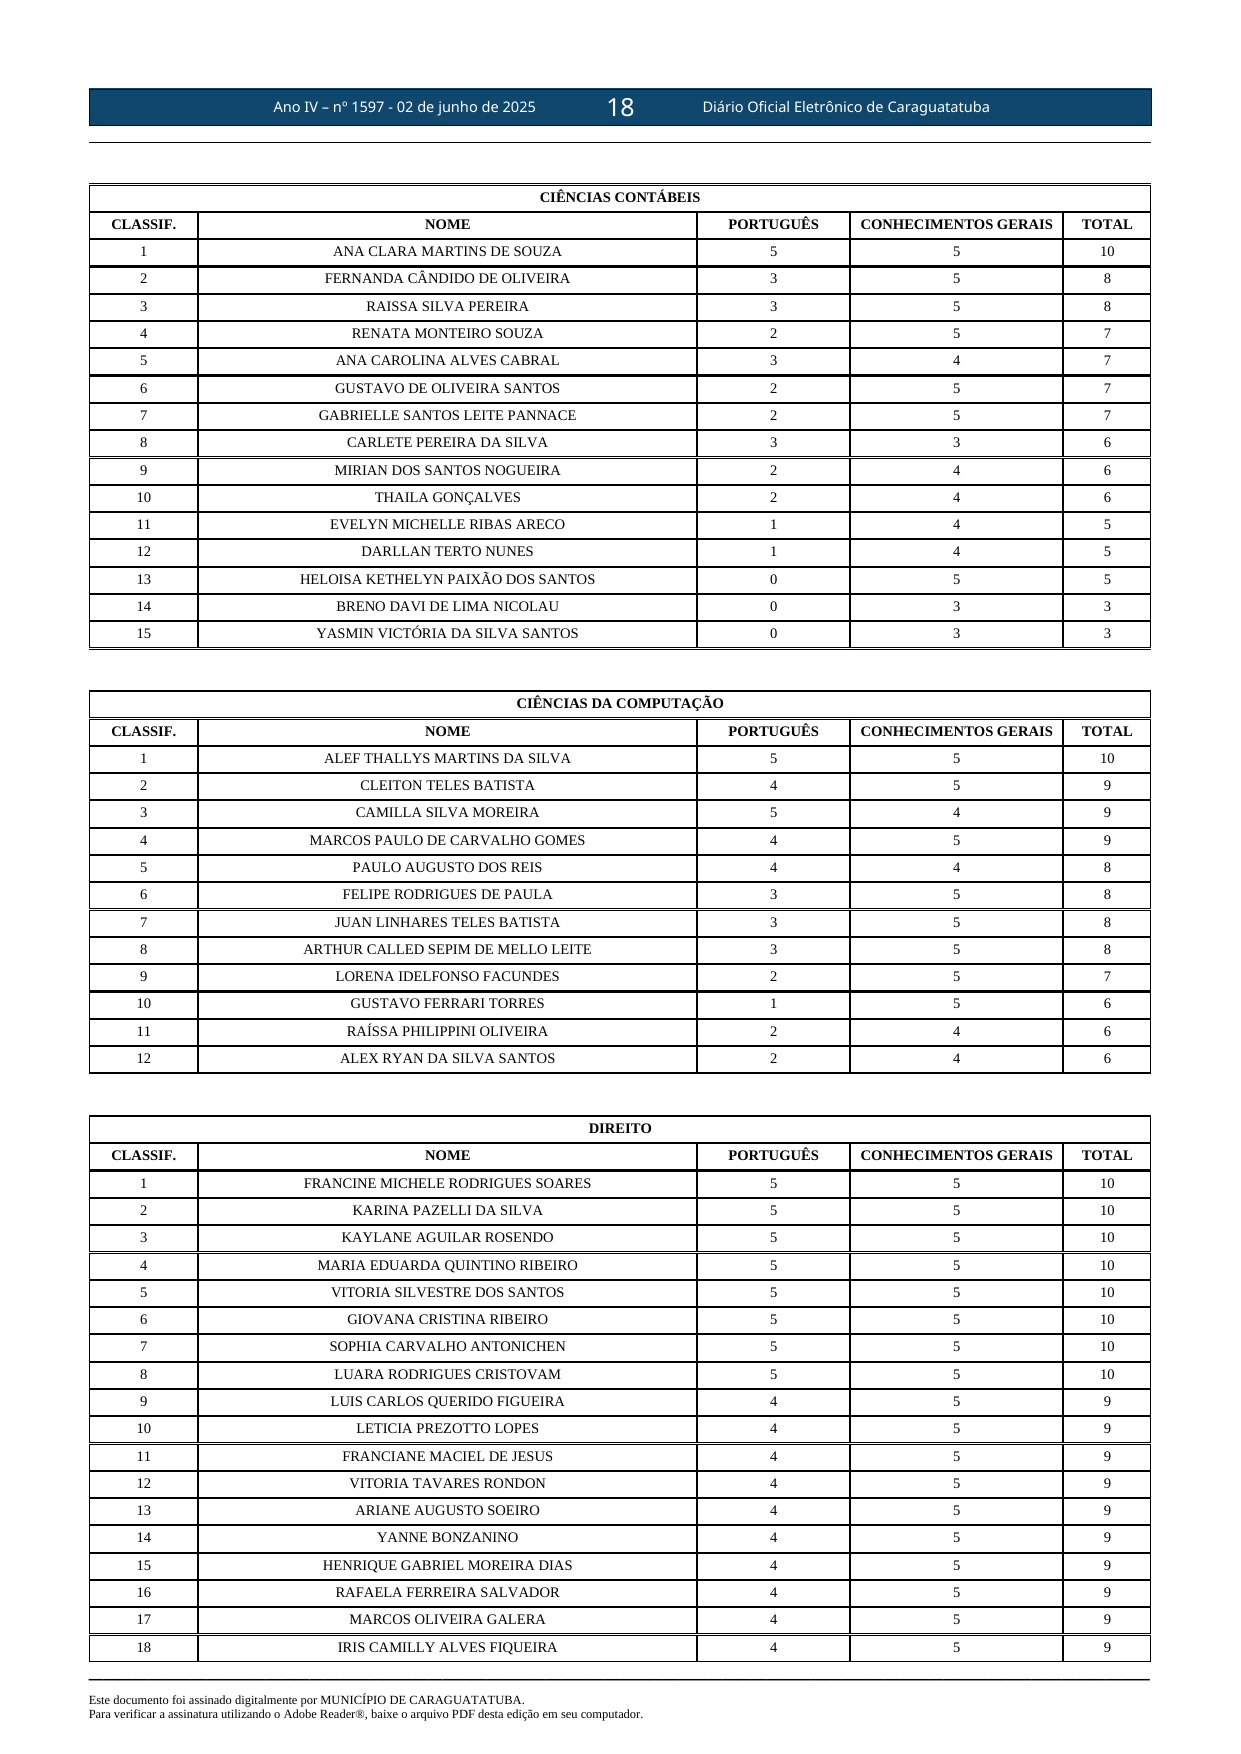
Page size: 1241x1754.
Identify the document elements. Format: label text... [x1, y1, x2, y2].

table_cell 3 [698, 883, 849, 908]
table_cell 9 [1064, 1608, 1150, 1633]
table_cell NOME [199, 720, 696, 745]
table_cell [89, 650, 198, 690]
table_cell GUSTAVO FERRARI TORRES [199, 993, 696, 1018]
table_cell FERNANDA CÂNDIDO DE OLIVEIRA [199, 268, 696, 293]
table_cell CARLETE PEREIRA DA SILVA [199, 431, 696, 456]
table_cell 3 [698, 938, 849, 963]
table_cell 6 [1064, 431, 1150, 456]
table_cell 6 [1064, 486, 1150, 511]
table_cell 5 [851, 1226, 1062, 1251]
table_cell 5 [698, 1199, 849, 1224]
table_cell 3 [698, 911, 849, 936]
table_cell JUAN LINHARES TELES BATISTA [199, 911, 696, 936]
table_cell 5 [851, 322, 1062, 347]
table_cell 7 [90, 911, 197, 936]
table_cell 10 [1064, 1308, 1150, 1333]
table_cell 2 [90, 268, 197, 293]
table_cell MARCOS OLIVEIRA GALERA [199, 1608, 696, 1633]
table_cell 9 [90, 965, 197, 990]
table_cell 6 [1064, 993, 1150, 1018]
table_cell 4 [851, 1020, 1062, 1045]
table_cell 4 [698, 1445, 849, 1470]
table_cell 4 [851, 486, 1062, 511]
table_cell 5 [698, 1308, 849, 1333]
table_cell 7 [90, 1335, 197, 1361]
table_cell 9 [1064, 1472, 1150, 1497]
table_cell MARCOS PAULO DE CARVALHO GOMES [199, 829, 696, 854]
table_cell PAULO AUGUSTO DOS REIS [199, 856, 696, 881]
table_cell FELIPE RODRIGUES DE PAULA [199, 883, 696, 908]
table_cell [198, 1074, 697, 1115]
table_cell 8 [1064, 268, 1150, 293]
table_cell 8 [1064, 883, 1150, 908]
table_cell 5 [1064, 513, 1150, 538]
table_cell 16 [90, 1581, 197, 1606]
table_cell 1 [90, 747, 197, 772]
table_cell 5 [851, 404, 1062, 429]
table_cell DIREITO [90, 1117, 1150, 1142]
table_cell 9 [1064, 1390, 1150, 1415]
table_cell 10 [1064, 240, 1150, 265]
table_cell 5 [851, 1335, 1062, 1361]
table_cell 4 [90, 1254, 197, 1279]
table_cell CONHECIMENTOS GERAIS [851, 1144, 1062, 1169]
table_cell 5 [90, 349, 197, 374]
table_cell 7 [1064, 349, 1150, 374]
table_cell 11 [90, 1445, 197, 1470]
table_cell 5 [1064, 568, 1150, 593]
table_cell GUSTAVO DE OLIVEIRA SANTOS [199, 377, 696, 402]
table_cell CLEITON TELES BATISTA [199, 774, 696, 799]
table_cell 12 [90, 1047, 197, 1072]
table_cell 5 [851, 774, 1062, 799]
table_cell 5 [851, 883, 1062, 908]
table_cell 10 [1064, 1281, 1150, 1306]
table_cell 8 [1064, 295, 1150, 320]
table_cell 4 [90, 829, 197, 854]
table_cell 3 [851, 595, 1062, 620]
table_cell 5 [698, 240, 849, 265]
table_cell 9 [90, 459, 197, 484]
table_cell 4 [698, 1526, 849, 1552]
table_cell 4 [851, 349, 1062, 374]
table_cell NOME [199, 1144, 696, 1169]
table_cell 4 [698, 1581, 849, 1606]
table_cell VITORIA TAVARES RONDON [199, 1472, 696, 1497]
table_cell 6 [90, 377, 197, 402]
table_cell 9 [90, 1390, 197, 1415]
table_cell 7 [1064, 322, 1150, 347]
table_cell PORTUGUÊS [698, 213, 849, 238]
table_cell 5 [851, 829, 1062, 854]
table_cell [697, 1074, 850, 1115]
table_cell 6 [90, 1308, 197, 1333]
table_cell 4 [698, 829, 849, 854]
table_cell 4 [90, 322, 197, 347]
table_cell [850, 650, 1063, 690]
table_cell CLASSIF. [90, 720, 197, 745]
table_cell 9 [1064, 774, 1150, 799]
table_cell 1 [698, 540, 849, 566]
table_cell 13 [90, 1499, 197, 1524]
table_cell 4 [851, 513, 1062, 538]
table_cell 2 [698, 404, 849, 429]
table_cell 5 [698, 747, 849, 772]
table_cell 5 [851, 747, 1062, 772]
table_cell PORTUGUÊS [698, 1144, 849, 1169]
table_cell 10 [1064, 1363, 1150, 1388]
table_cell 5 [851, 965, 1062, 990]
table_cell 5 [851, 1363, 1062, 1388]
table_cell 5 [851, 938, 1062, 963]
table_cell 18 [90, 1636, 197, 1661]
table_cell 5 [851, 993, 1062, 1018]
table_cell 7 [1064, 404, 1150, 429]
table_cell 5 [90, 856, 197, 881]
table_cell 7 [1064, 377, 1150, 402]
table_cell 10 [1064, 1226, 1150, 1251]
table_cell 2 [698, 322, 849, 347]
table_cell 5 [851, 1254, 1062, 1279]
table_cell YASMIN VICTÓRIA DA SILVA SANTOS [199, 622, 696, 647]
table_cell [697, 143, 850, 183]
table_cell 5 [90, 1281, 197, 1306]
table_cell 5 [851, 1499, 1062, 1524]
table_cell 4 [698, 1417, 849, 1442]
table_cell 4 [698, 856, 849, 881]
table_cell 14 [90, 1526, 197, 1552]
table_cell 4 [698, 1390, 849, 1415]
table_cell THAILA GONÇALVES [199, 486, 696, 511]
table_cell 3 [1064, 622, 1150, 647]
table_cell 9 [1064, 1499, 1150, 1524]
table_cell 5 [851, 1581, 1062, 1606]
table_cell 5 [698, 1254, 849, 1279]
table_cell 5 [851, 911, 1062, 936]
table_cell 10 [90, 486, 197, 511]
table_cell ARIANE AUGUSTO SOEIRO [199, 1499, 696, 1524]
table_cell 5 [698, 1172, 849, 1197]
table_cell 12 [90, 540, 197, 566]
table_cell ANA CAROLINA ALVES CABRAL [199, 349, 696, 374]
table_cell YANNE BONZANINO [199, 1526, 696, 1552]
table_cell 11 [90, 513, 197, 538]
table_cell 9 [1064, 1636, 1150, 1661]
table_cell 8 [90, 431, 197, 456]
table_cell 5 [851, 1554, 1062, 1579]
table_cell 1 [90, 240, 197, 265]
table_cell 3 [90, 1226, 197, 1251]
table_cell 5 [698, 1226, 849, 1251]
table_cell BRENO DAVI DE LIMA NICOLAU [199, 595, 696, 620]
table_cell 0 [698, 622, 849, 647]
table_cell 8 [1064, 856, 1150, 881]
table_cell 10 [1064, 1172, 1150, 1197]
table_cell VITORIA SILVESTRE DOS SANTOS [199, 1281, 696, 1306]
table_cell 8 [90, 1363, 197, 1388]
table_cell KAYLANE AGUILAR ROSENDO [199, 1226, 696, 1251]
table_cell [198, 650, 697, 690]
table_cell [89, 143, 198, 183]
table_cell 3 [698, 431, 849, 456]
table_cell 5 [851, 268, 1062, 293]
table_cell 5 [851, 1281, 1062, 1306]
table_cell 3 [90, 295, 197, 320]
table_cell [1063, 143, 1151, 183]
table_cell 4 [698, 774, 849, 799]
table_cell 0 [698, 568, 849, 593]
table_cell 5 [851, 1608, 1062, 1633]
table_cell 2 [698, 965, 849, 990]
table_cell 1 [698, 513, 849, 538]
table_cell 8 [1064, 938, 1150, 963]
table_cell 4 [698, 1499, 849, 1524]
table_cell 4 [698, 1608, 849, 1633]
table_cell 10 [1064, 1199, 1150, 1224]
table_cell 3 [851, 622, 1062, 647]
table_cell CIÊNCIAS DA COMPUTAÇÃO [90, 692, 1150, 717]
table_cell LUIS CARLOS QUERIDO FIGUEIRA [199, 1390, 696, 1415]
table_cell 9 [1064, 1445, 1150, 1470]
table_cell DARLLAN TERTO NUNES [199, 540, 696, 566]
table_cell CAMILLA SILVA MOREIRA [199, 801, 696, 827]
table_cell 6 [1064, 1020, 1150, 1045]
table_cell 5 [851, 1199, 1062, 1224]
table_cell 10 [1064, 747, 1150, 772]
table_cell 5 [851, 377, 1062, 402]
table_cell 5 [1064, 540, 1150, 566]
table_cell [1063, 1074, 1151, 1115]
table_cell [850, 143, 1063, 183]
table_cell HELOISA KETHELYN PAIXÃO DOS SANTOS [199, 568, 696, 593]
table_cell 14 [90, 595, 197, 620]
table_cell 5 [851, 1472, 1062, 1497]
table_cell LETICIA PREZOTTO LOPES [199, 1417, 696, 1442]
table_cell [89, 1074, 198, 1115]
table_cell 3 [1064, 595, 1150, 620]
table_cell [198, 143, 697, 183]
table_cell 4 [698, 1472, 849, 1497]
table_cell GABRIELLE SANTOS LEITE PANNACE [199, 404, 696, 429]
table_cell CONHECIMENTOS GERAIS [851, 720, 1062, 745]
table_cell 2 [698, 1020, 849, 1045]
table_cell ALEF THALLYS MARTINS DA SILVA [199, 747, 696, 772]
table_cell 17 [90, 1608, 197, 1633]
table_cell 9 [1064, 801, 1150, 827]
table_cell 3 [698, 295, 849, 320]
table_cell 10 [1064, 1335, 1150, 1361]
table_cell 6 [90, 883, 197, 908]
table_cell 2 [698, 486, 849, 511]
table_cell 5 [851, 568, 1062, 593]
table_cell [850, 1074, 1063, 1115]
table_cell 9 [1064, 829, 1150, 854]
table_cell 5 [851, 1445, 1062, 1470]
table_cell 8 [90, 938, 197, 963]
table_cell [1063, 650, 1151, 690]
table_cell 5 [698, 1281, 849, 1306]
table_cell TOTAL [1064, 720, 1150, 745]
table_cell 9 [1064, 1417, 1150, 1442]
table_cell 2 [698, 377, 849, 402]
table_cell 5 [851, 1308, 1062, 1333]
table_cell 2 [698, 459, 849, 484]
table_cell NOME [199, 213, 696, 238]
table_cell TOTAL [1064, 213, 1150, 238]
table_cell 3 [698, 268, 849, 293]
table_cell FRANCINE MICHELE RODRIGUES SOARES [199, 1172, 696, 1197]
table_cell 4 [851, 801, 1062, 827]
table_cell CLASSIF. [90, 213, 197, 238]
table_cell FRANCIANE MACIEL DE JESUS [199, 1445, 696, 1470]
table_cell 6 [1064, 1047, 1150, 1072]
table_cell 10 [90, 1417, 197, 1442]
table_cell CIÊNCIAS CONTÁBEIS [90, 186, 1150, 211]
table_cell 2 [698, 1047, 849, 1072]
table_cell CLASSIF. [90, 1144, 197, 1169]
table_cell 10 [1064, 1254, 1150, 1279]
table_cell 4 [851, 459, 1062, 484]
table_cell 2 [90, 774, 197, 799]
table_cell 1 [698, 993, 849, 1018]
table_cell 4 [851, 540, 1062, 566]
table_cell EVELYN MICHELLE RIBAS ARECO [199, 513, 696, 538]
table_cell 5 [698, 1363, 849, 1388]
table_cell 5 [851, 240, 1062, 265]
table_cell 3 [851, 431, 1062, 456]
table_cell 5 [698, 1335, 849, 1361]
table_cell CONHECIMENTOS GERAIS [851, 213, 1062, 238]
table_cell ALEX RYAN DA SILVA SANTOS [199, 1047, 696, 1072]
table_cell 9 [1064, 1581, 1150, 1606]
table_cell RAISSA SILVA PEREIRA [199, 295, 696, 320]
table_cell 15 [90, 622, 197, 647]
table_cell SOPHIA CARVALHO ANTONICHEN [199, 1335, 696, 1361]
table_cell 7 [1064, 965, 1150, 990]
table_cell 9 [1064, 1526, 1150, 1552]
table_cell 8 [1064, 911, 1150, 936]
table_cell KARINA PAZELLI DA SILVA [199, 1199, 696, 1224]
table_cell TOTAL [1064, 1144, 1150, 1169]
table_cell 5 [851, 295, 1062, 320]
table_cell 15 [90, 1554, 197, 1579]
table_cell 4 [851, 856, 1062, 881]
table_cell 0 [698, 595, 849, 620]
table_cell 5 [851, 1636, 1062, 1661]
table_cell RAFAELA FERREIRA SALVADOR [199, 1581, 696, 1606]
table_cell 6 [1064, 459, 1150, 484]
table_cell 5 [851, 1172, 1062, 1197]
table_cell 2 [90, 1199, 197, 1224]
table_cell 12 [90, 1472, 197, 1497]
table_cell 10 [90, 993, 197, 1018]
table_cell 5 [698, 801, 849, 827]
table_cell MIRIAN DOS SANTOS NOGUEIRA [199, 459, 696, 484]
table_cell ANA CLARA MARTINS DE SOUZA [199, 240, 696, 265]
table_cell LUARA RODRIGUES CRISTOVAM [199, 1363, 696, 1388]
table_cell 11 [90, 1020, 197, 1045]
table_cell 4 [698, 1554, 849, 1579]
table_cell RAÍSSA PHILIPPINI OLIVEIRA [199, 1020, 696, 1045]
table_cell 9 [1064, 1554, 1150, 1579]
table_cell 1 [90, 1172, 197, 1197]
table_cell LORENA IDELFONSO FACUNDES [199, 965, 696, 990]
table_cell HENRIQUE GABRIEL MOREIRA DIAS [199, 1554, 696, 1579]
table_cell 5 [851, 1417, 1062, 1442]
table_cell [697, 650, 850, 690]
table_cell ARTHUR CALLED SEPIM DE MELLO LEITE [199, 938, 696, 963]
table_cell RENATA MONTEIRO SOUZA [199, 322, 696, 347]
table_cell 7 [90, 404, 197, 429]
table_cell 3 [90, 801, 197, 827]
table_cell 3 [698, 349, 849, 374]
table_cell 5 [851, 1390, 1062, 1415]
table_cell MARIA EDUARDA QUINTINO RIBEIRO [199, 1254, 696, 1279]
table_cell 5 [851, 1526, 1062, 1552]
table_cell 13 [90, 568, 197, 593]
table_cell IRIS CAMILLY ALVES FIQUEIRA [199, 1636, 696, 1661]
table_cell GIOVANA CRISTINA RIBEIRO [199, 1308, 696, 1333]
table_cell PORTUGUÊS [698, 720, 849, 745]
table_cell 4 [851, 1047, 1062, 1072]
table_cell 4 [698, 1636, 849, 1661]
